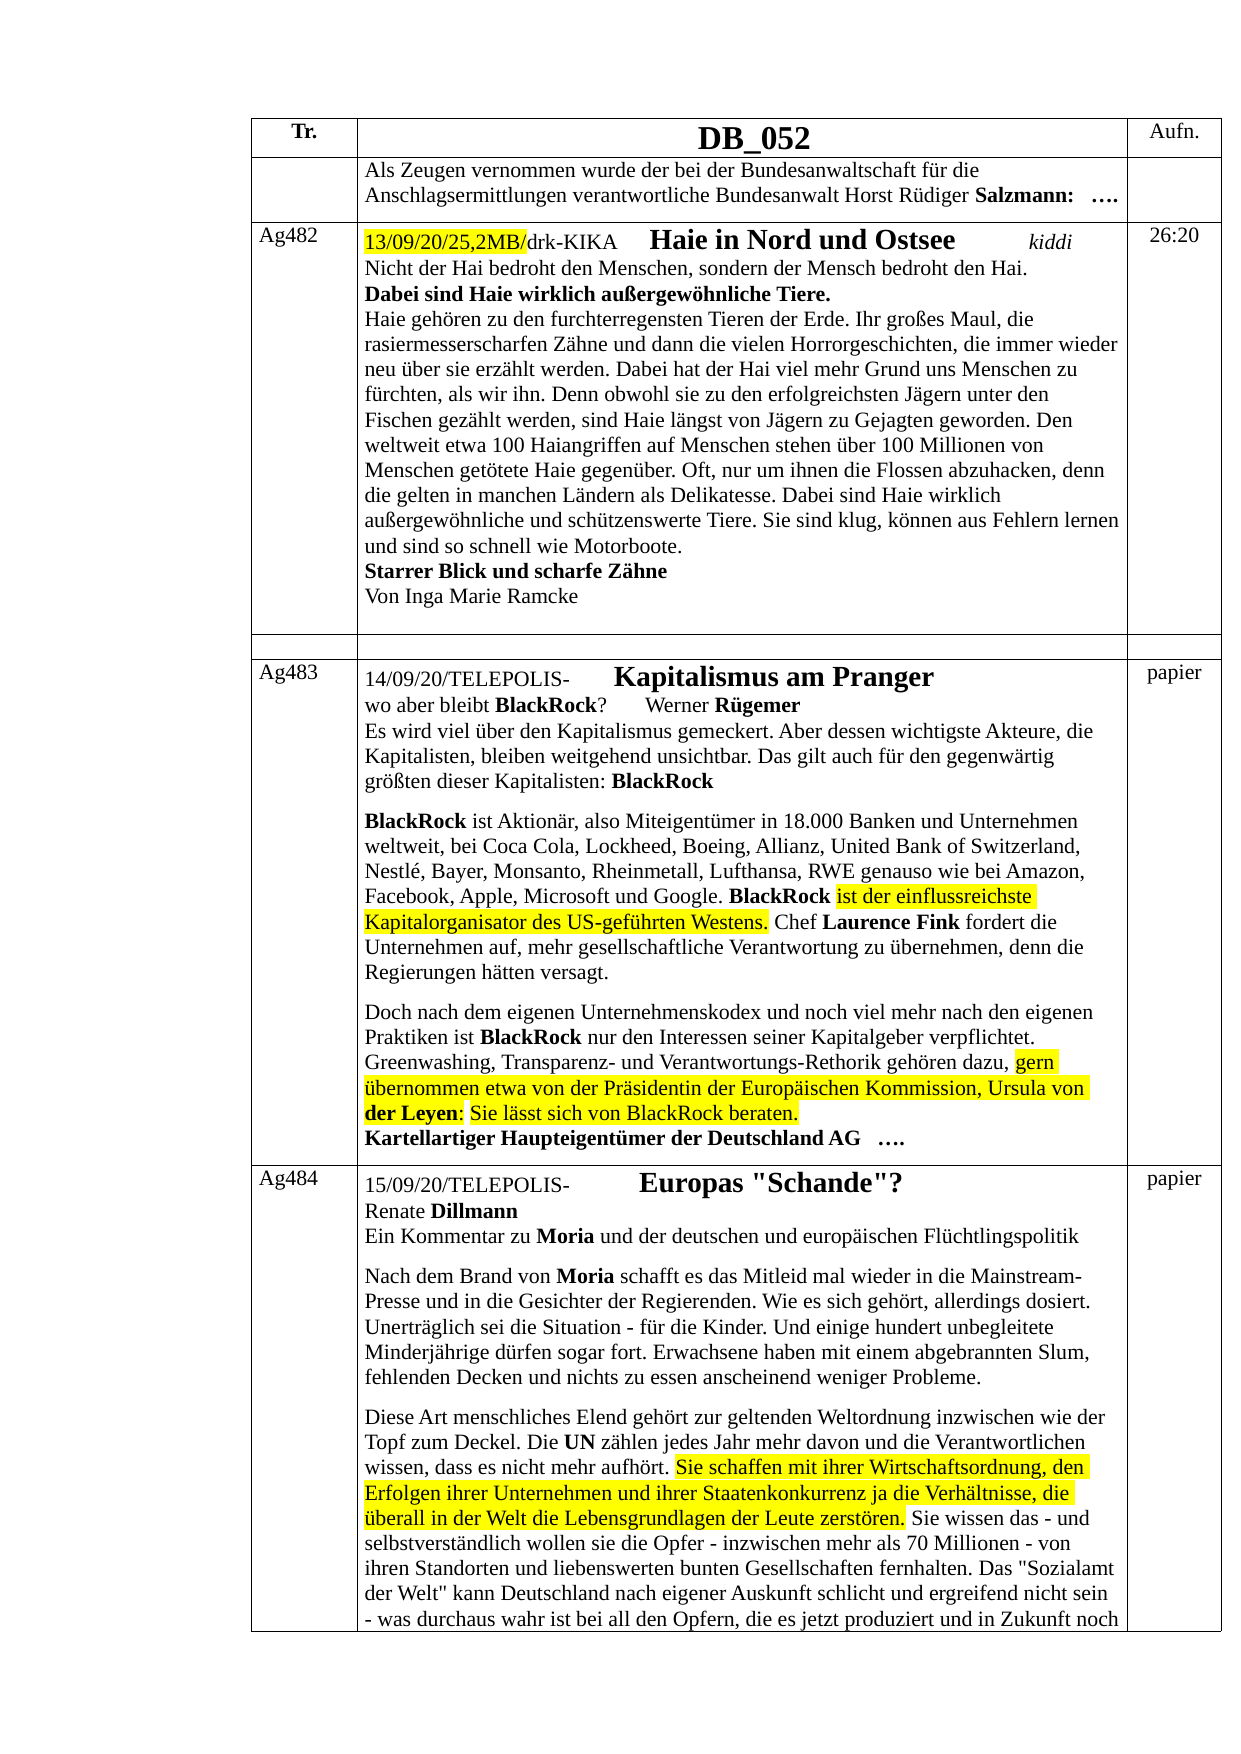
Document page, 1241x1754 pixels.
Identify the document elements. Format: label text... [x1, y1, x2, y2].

table_header Aufn. [1128, 119, 1221, 157]
table_cell [252, 158, 357, 222]
table_cell Ag482 [252, 223, 357, 633]
table_cell [252, 635, 357, 659]
table_cell [1128, 158, 1221, 222]
table_cell Ag483 [252, 660, 357, 1165]
table_header DB_052 [358, 119, 1127, 157]
table_cell 26:20 [1128, 223, 1221, 633]
table_cell 15/09/20/TELEPOLIS- Europas "Schande"? Renate Dillmann Ein Kommentar zu Moria und der deutschen und europäischen Flüchtlingspolitik Nach dem Brand von Moria schafft es das Mitleid mal wieder in die Mainstream-Presse und in die Gesichter der Regierenden. Wie es sich gehört, allerdings dosiert. Unerträglich sei die Situation - für die Kinder. Und einige hundert unbegleitete Minderjährige dürfen sogar fort. Erwachsene haben mit einem abgebrannten Slum, fehlenden Decken und nichts zu essen anscheinend weniger Probleme. Diese Art menschliches Elend gehört zur geltenden Weltordnung inzwischen wie der Topf zum Deckel. Die UN zählen jedes Jahr mehr davon und die Verantwortlichen wissen, dass es nicht mehr aufhört. Sie schaffen mit ihrer Wirtschaftsordnung, den Erfolgen ihrer Unternehmen und ihrer Staatenkonkurrenz ja die Verhältnisse, die überall in der Welt die Lebensgrundlagen der Leute zerstören. Sie wissen das - und selbstverständlich wollen sie die Opfer - inzwischen mehr als 70 Millionen - von ihren Standorten und liebenswerten bunten Gesellschaften fernhalten. Das "Sozialamt der Welt" kann Deutschland nach eigener Auskunft schlicht und ergreifend nicht sein - was durchaus wahr ist bei all den Opfern, die es jetzt produziert und in Zukunft noch [358, 1166, 1127, 1631]
table_cell papier [1128, 660, 1221, 1165]
table_cell papier [1128, 1166, 1221, 1631]
table_cell [1128, 635, 1221, 659]
table_cell 13/09/20/25,2MB/drk-KIKA Haie in Nord und Ostsee kiddi Nicht der Hai bedroht den Menschen, sondern der Mensch bedroht den Hai. Dabei sind Haie wirklich außergewöhnliche Tiere. Haie gehören zu den furchterregensten Tieren der Erde. Ihr großes Maul, die rasiermesserscharfen Zähne und dann die vielen Horrorgeschichten, die immer wieder neu über sie erzählt werden. Dabei hat der Hai viel mehr Grund uns Menschen zu fürchten, als wir ihn. Denn obwohl sie zu den erfolgreichsten Jägern unter den Fischen gezählt werden, sind Haie längst von Jägern zu Gejagten geworden. Den weltweit etwa 100 Haiangriffen auf Menschen stehen über 100 Millionen von Menschen getötete Haie gegenüber. Oft, nur um ihnen die Flossen abzuhacken, denn die gelten in manchen Ländern als Delikatesse. Dabei sind Haie wirklich außergewöhnliche und schützenswerte Tiere. Sie sind klug, können aus Fehlern lernen und sind so schnell wie Motorboote. Starrer Blick und scharfe Zähne Von Inga Marie Ramcke [358, 223, 1127, 633]
table_cell 14/09/20/TELEPOLIS- Kapitalismus am Pranger wo aber bleibt BlackRock? Werner Rügemer Es wird viel über den Kapitalismus gemeckert. Aber dessen wichtigste Akteure, die Kapitalisten, bleiben weitgehend unsichtbar. Das gilt auch für den gegenwärtig größten dieser Kapitalisten: BlackRock BlackRock ist Aktionär, also Miteigentümer in 18.000 Banken und Unternehmen weltweit, bei Coca Cola, Lockheed, Boeing, Allianz, United Bank of Switzerland, Nestlé, Bayer, Monsanto, Rheinmetall, Lufthansa, RWE genauso wie bei Amazon, Facebook, Apple, Microsoft und Google. BlackRock ist der einflussreichste Kapitalorganisator des US-geführten Westens. Chef Laurence Fink fordert die Unternehmen auf, mehr gesellschaftliche Verantwortung zu übernehmen, denn die Regierungen hätten versagt. Doch nach dem eigenen Unternehmenskodex und noch viel mehr nach den eigenen Praktiken ist BlackRock nur den Interessen seiner Kapitalgeber verpflichtet. Greenwashing, Transparenz- und Verantwortungs-Rethorik gehören dazu, gern übernommen etwa von der Präsidentin der Europäischen Kommission, Ursula von der Leyen: Sie lässt sich von BlackRock beraten. Kartellartiger Haupteigentümer der Deutschland AG …. [358, 660, 1127, 1165]
table_cell [358, 635, 1127, 659]
table_header ­Tr. [252, 119, 357, 157]
table_cell Als Zeugen vernommen wurde der bei der Bundesanwaltschaft für die Anschlagsermittlungen verantwortliche Bundesanwalt Horst Rüdiger Salzmann: …. [358, 158, 1127, 222]
table_cell Ag484 [252, 1166, 357, 1631]
